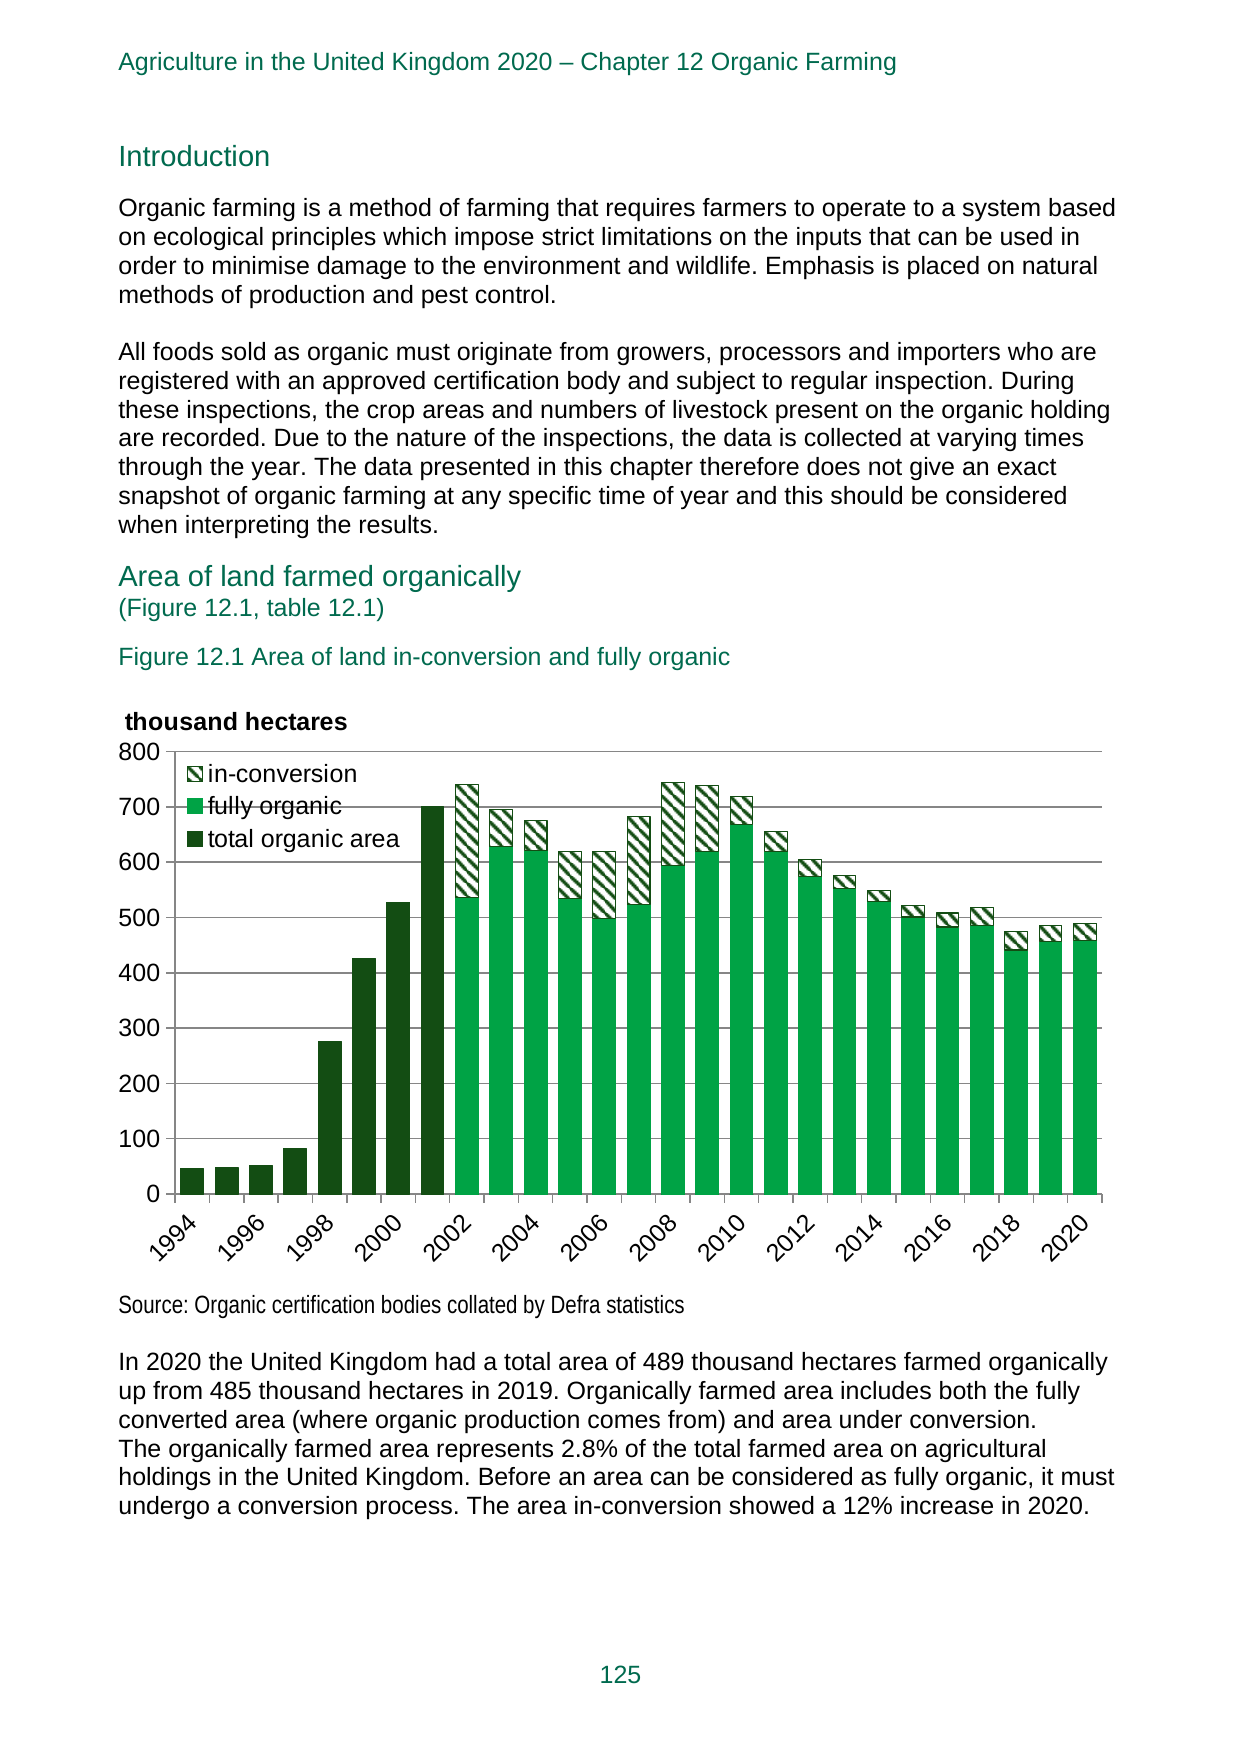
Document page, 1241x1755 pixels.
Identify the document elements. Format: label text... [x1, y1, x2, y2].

text Source: Organic certification bodies collated by Defra statistics [118, 1290, 1122, 1318]
text Organic farming is a method of farming that requires farmers to operate to a system based on ecological principles which impose strict limitations on the inputs that can be used in order to minimise damage to the environment and wildlife. Emphasis is placed on natural methods of production and pest control. [118, 193, 1122, 308]
subtitle Figure 12.1 Area of land in-conversion and fully organic [118, 642, 1122, 671]
text All foods sold as organic must originate from growers, processors and importers who are registered with an approved certification body and subject to regular inspection. During these inspections, the crop areas and numbers of livestock present on the organic holding are recorded. Due to the nature of the inspections, the data is collected at varying times through the year. The data presented in this chapter therefore does not give an exact snapshot of organic farming at any specific time of year and this should be considered when interpreting the results. [118, 337, 1122, 538]
subtitle Area of land farmed organically (Figure 12.1, table 12.1) [118, 559, 1122, 621]
text The organically farmed area represents 2.8% of the total farmed area on agricultural holdings in the United Kingdom. Before an area can be considered as fully organic, it must undergo a conversion process. The area in-conversion showed a 12% increase in 2020. [118, 1433, 1122, 1520]
text In 2020 the United Kingdom had a total area of 489 thousand hectares farmed organically up from 485 thousand hectares in 2019. Organically farmed area includes both the fully converted area (where organic production comes from) and area under conversion. [118, 1347, 1122, 1433]
subtitle Introduction [118, 139, 1122, 172]
